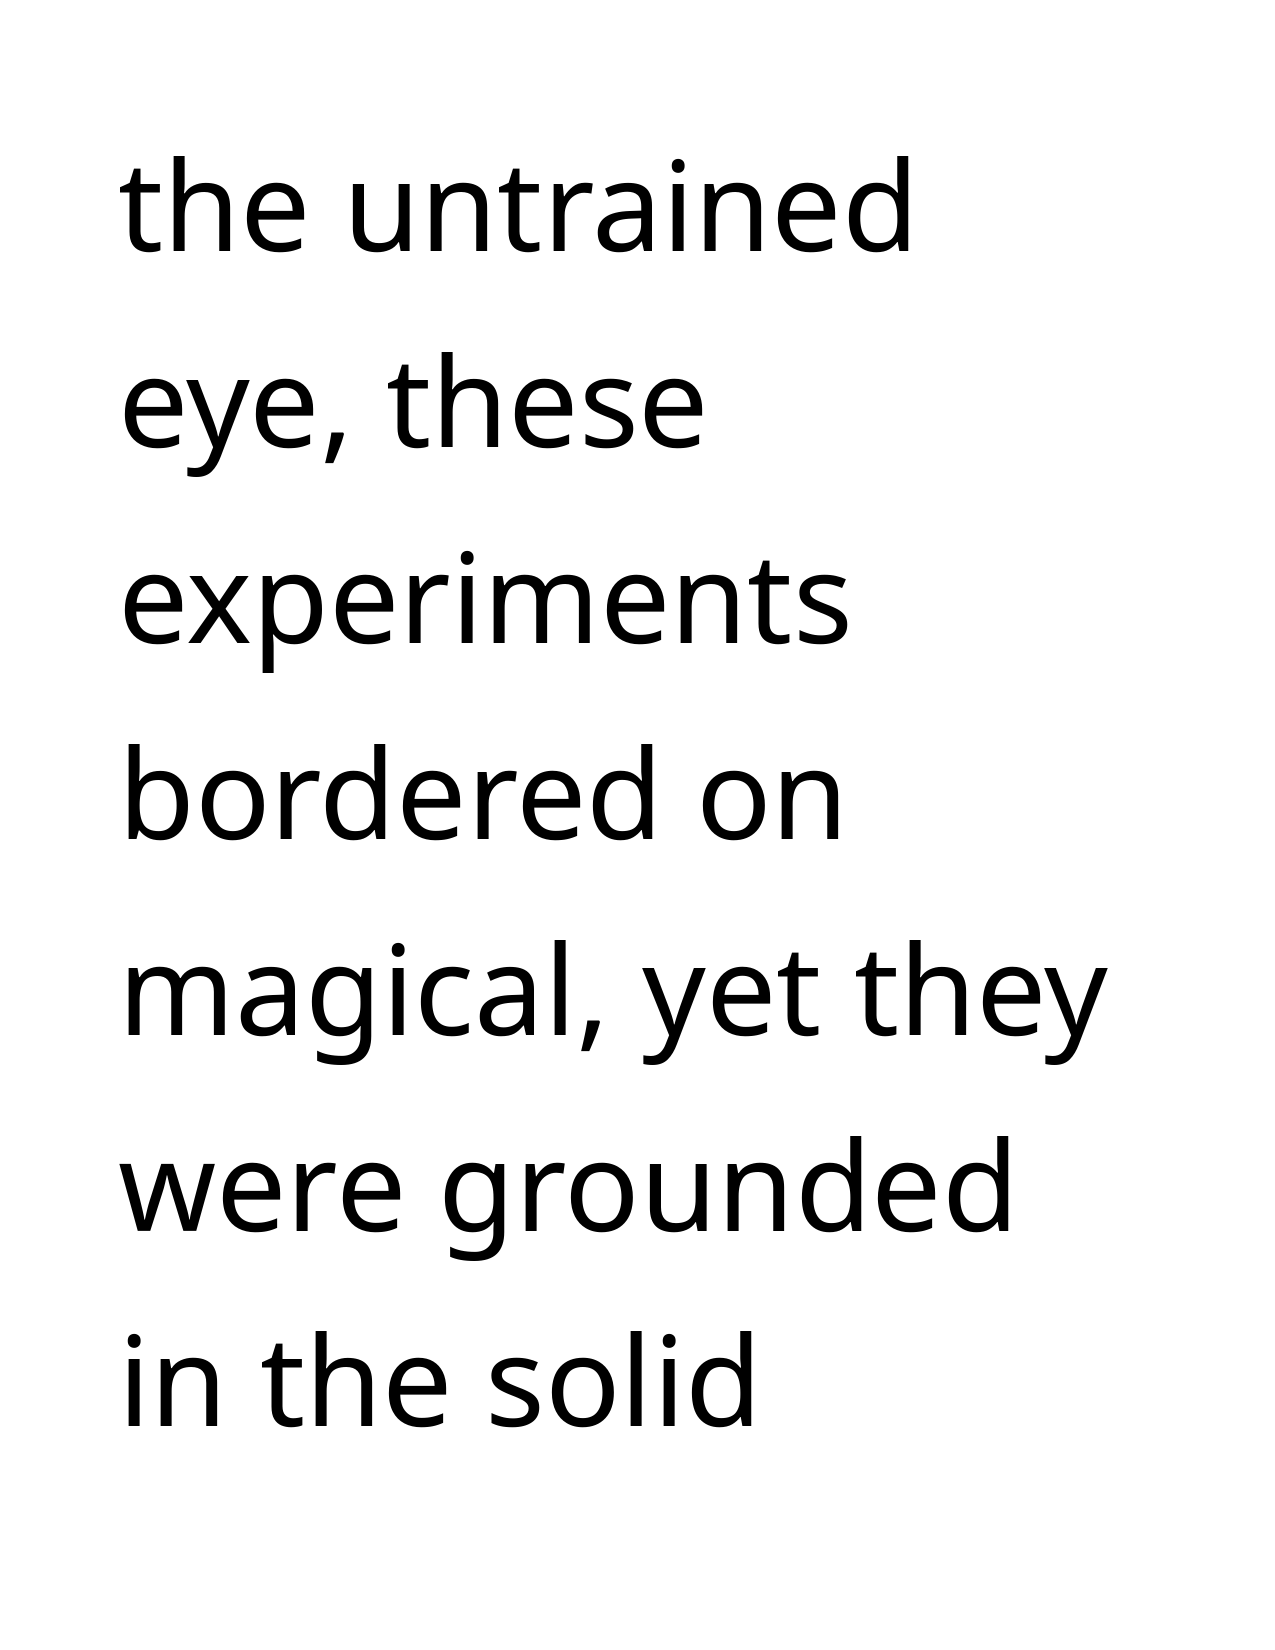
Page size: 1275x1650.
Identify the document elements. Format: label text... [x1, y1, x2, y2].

text the untrained eye, these experiments bordered on magical, yet they were grounded in the solid [118, 118, 1157, 1463]
